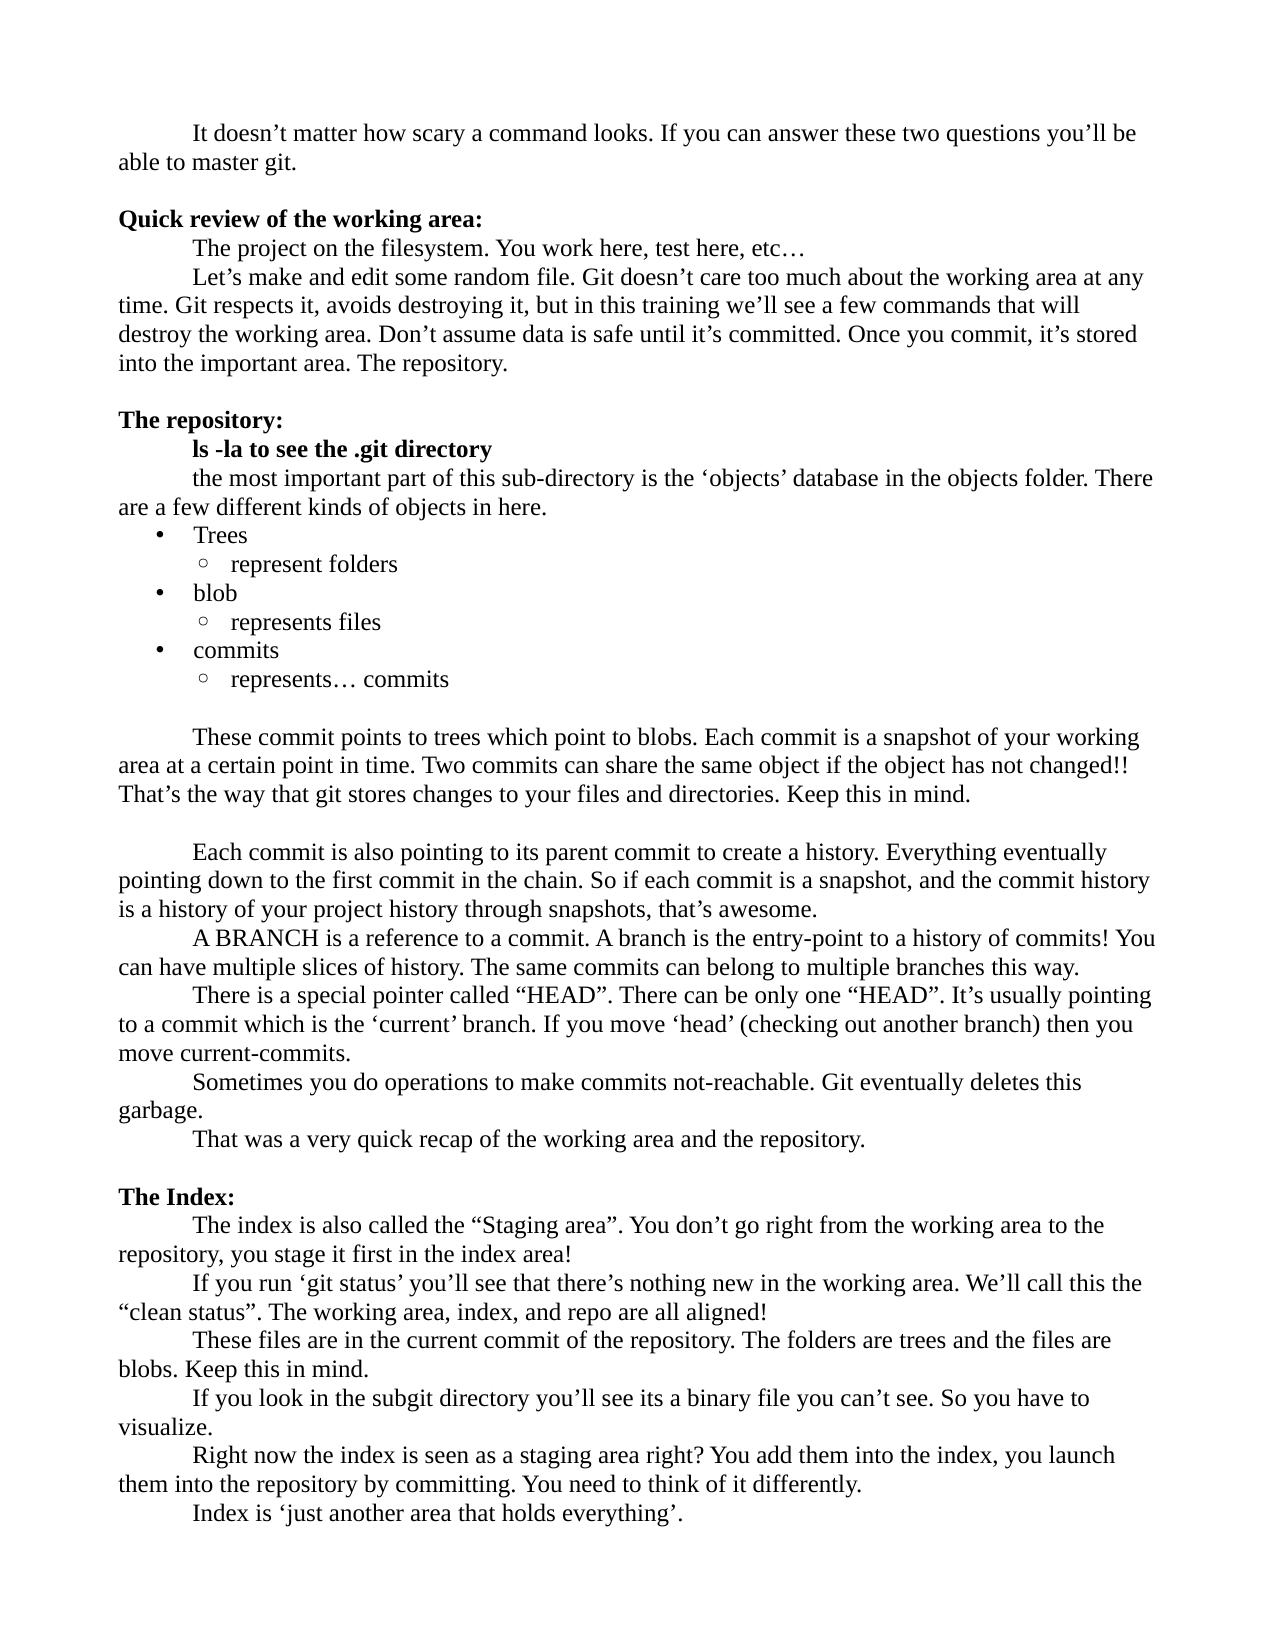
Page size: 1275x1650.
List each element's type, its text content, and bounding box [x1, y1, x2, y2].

text Let’s make and edit some random file. Git doesn’t care too much about the working area at any time. Git respects it, avoids destroying it, but in this training we’ll see a few commands that will destroy the working area. Don’t assume data is safe until it’s committed. Once you commit, it’s stored into the important area. The repository. [118, 262, 1157, 377]
text Each commit is also pointing to its parent commit to create a history. Everything eventually pointing down to the first commit in the chain. So if each commit is a snapshot, and the commit history is a history of your project history through snapshots, that’s awesome. [118, 837, 1157, 923]
text the most important part of this sub-directory is the ‘objects’ database in the objects folder. There are a few different kinds of objects in here. [118, 463, 1157, 521]
text These commit points to trees which point to blobs. Each commit is a snapshot of your working area at a certain point in time. Two commits can share the same object if the object has not changed!! That’s the way that git stores changes to your files and directories. Keep this in mind. [118, 722, 1157, 808]
text That was a very quick recap of the working area and the repository. [118, 1124, 1157, 1153]
text A BRANCH is a reference to a commit. A branch is the entry-point to a history of commits! You can have multiple slices of history. The same commits can belong to multiple branches this way. [118, 923, 1157, 981]
text Sometimes you do operations to make commits not-reachable. Git eventually deletes this garbage. [118, 1067, 1157, 1124]
text The Index: [118, 1182, 1157, 1211]
list represents files [193, 607, 1157, 636]
list blob [156, 578, 1157, 607]
text Index is ‘just another area that holds everything’. [118, 1498, 1157, 1527]
list represent folders [193, 549, 1157, 578]
text It doesn’t matter how scary a command looks. If you can answer these two questions you’ll be able to master git. [118, 118, 1157, 176]
list represents… commits [193, 664, 1157, 693]
text These files are in the current commit of the repository. The folders are trees and the files are blobs. Keep this in mind. [118, 1326, 1157, 1383]
text The project on the filesystem. You work here, test here, etc… [118, 233, 1157, 262]
text Right now the index is seen as a staging area right? You add them into the index, you launch them into the repository by committing. You need to think of it differently. [118, 1441, 1157, 1498]
list commits [156, 636, 1157, 664]
text If you run ‘git status’ you’ll see that there’s nothing new in the working area. We’ll call this the “clean status”. The working area, index, and repo are all aligned! [118, 1268, 1157, 1326]
text The repository: [118, 406, 1157, 434]
text There is a special pointer called “HEAD”. There can be only one “HEAD”. It’s usually pointing to a commit which is the ‘current’ branch. If you move ‘head’ (checking out another branch) then you move current-commits. [118, 981, 1157, 1067]
text If you look in the subgit directory you’ll see its a binary file you can’t see. So you have to visualize. [118, 1383, 1157, 1441]
text ls -la to see the .git directory [118, 434, 1157, 463]
text The index is also called the “Staging area”. You don’t go right from the working area to the repository, you stage it first in the index area! [118, 1211, 1157, 1268]
text Quick review of the working area: [118, 204, 1157, 233]
list Trees [156, 521, 1157, 549]
